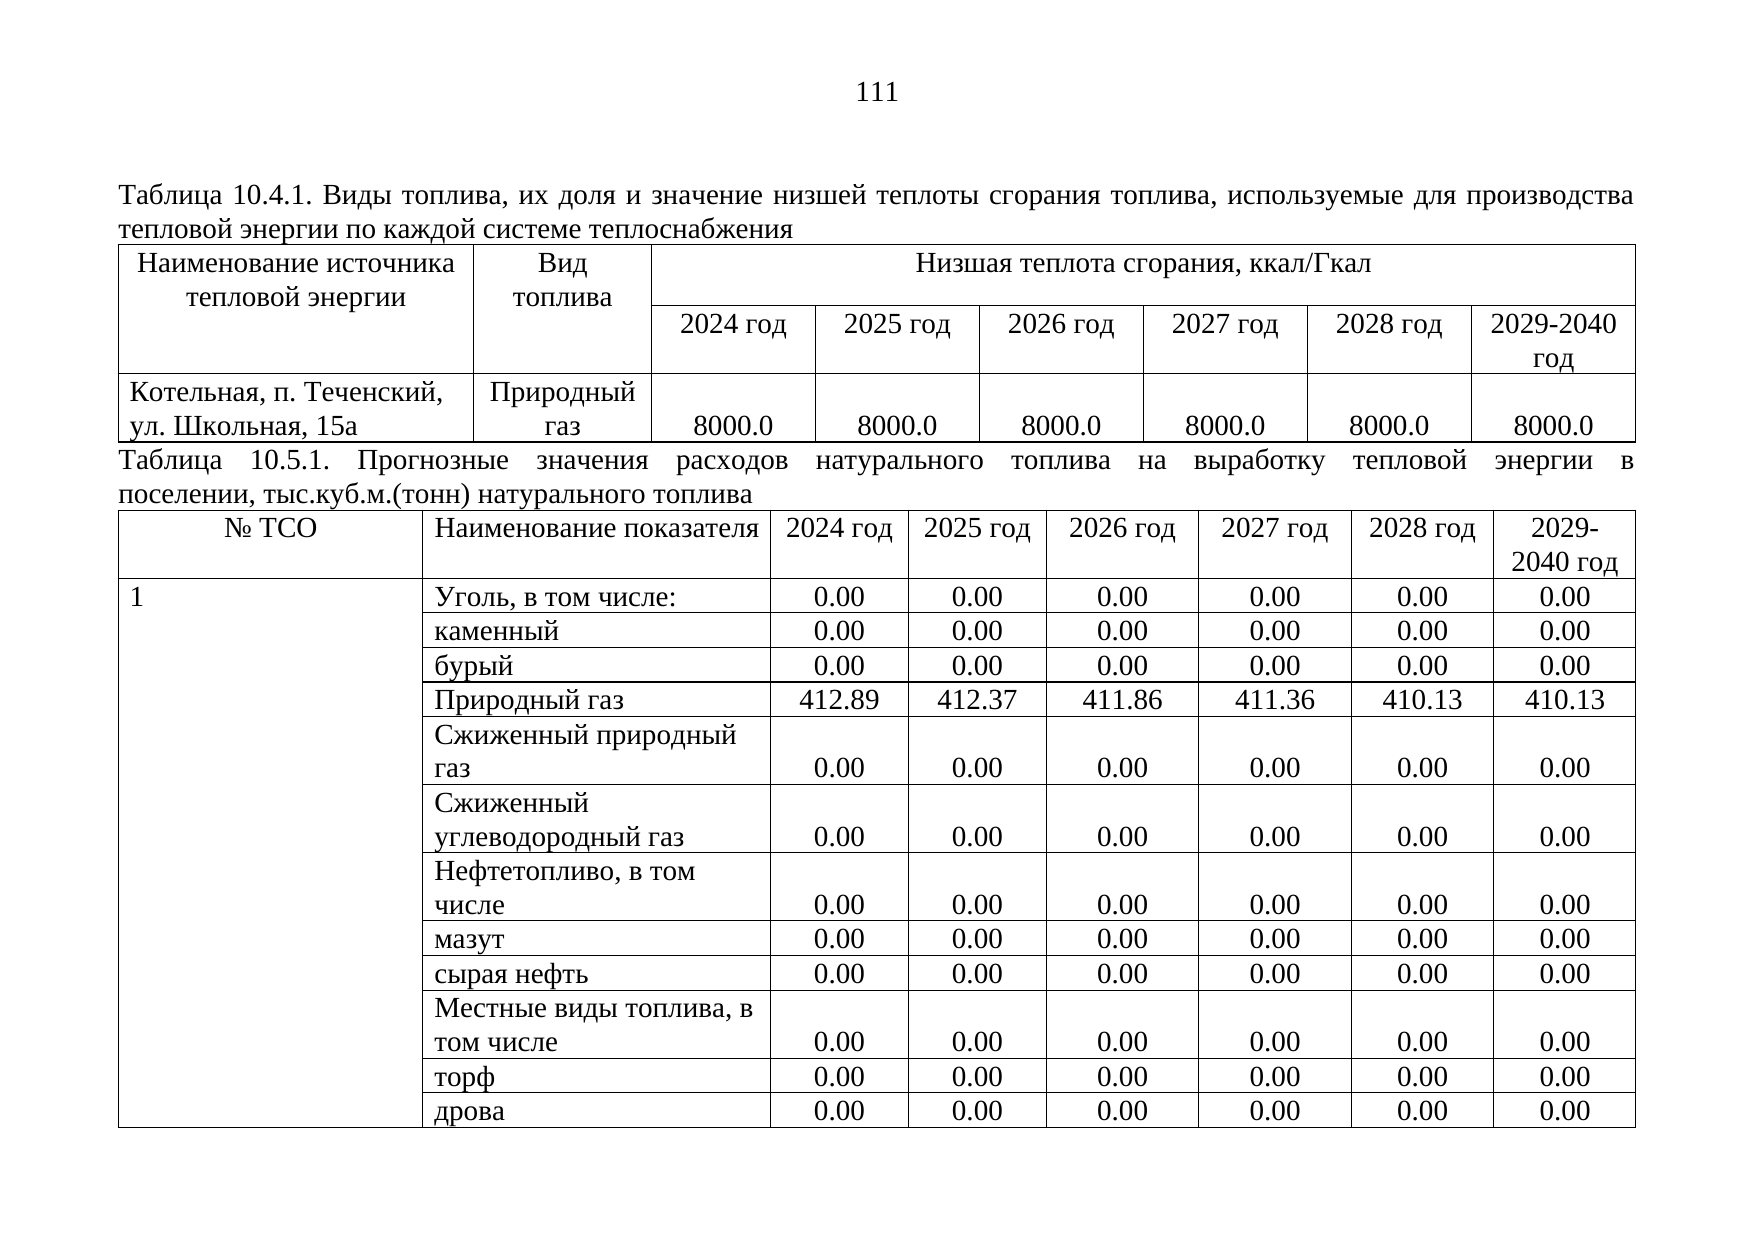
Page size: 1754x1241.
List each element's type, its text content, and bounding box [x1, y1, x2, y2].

table_cell дрова [423, 1093, 770, 1127]
text Таблица 10.5.1. Прогнозные значения расходов натурального топлива на выработку тепловой энергии в поселении, тыс.куб.м.(тонн) натурального топлива [118, 443, 1636, 509]
table_cell 0.00 [1047, 579, 1198, 612]
table_cell 0.00 [1047, 785, 1198, 852]
table_cell 0.00 [771, 648, 908, 681]
table_cell 0.00 [771, 613, 908, 647]
table_cell 0.00 [1047, 613, 1198, 647]
table_cell 8000.0 [816, 374, 979, 441]
table_cell 0.00 [1494, 921, 1635, 955]
table_cell 0.00 [1047, 991, 1198, 1058]
table_header 2027 год [1199, 511, 1351, 578]
table_header Низшая теплота сгорания, ккал/Гкал [652, 245, 1635, 305]
table_header 2029-2040 год [1494, 511, 1635, 578]
table_cell 2024 год [652, 306, 815, 373]
table_header 2028 год [1352, 511, 1493, 578]
table_cell 0.00 [909, 853, 1046, 920]
table_cell Нефтетопливо, в том числе [423, 853, 770, 920]
table_cell 8000.0 [1472, 374, 1635, 441]
table_cell 0.00 [1352, 853, 1493, 920]
table_cell 0.00 [1199, 1059, 1351, 1092]
table_cell 0.00 [909, 717, 1046, 784]
table_cell 0.00 [1494, 1093, 1635, 1127]
table_cell Сжиженный природный газ [423, 717, 770, 784]
table_cell 0.00 [1199, 785, 1351, 852]
table_cell 0.00 [1199, 613, 1351, 647]
table_cell 0.00 [1494, 1059, 1635, 1092]
table_cell Природный газ [423, 683, 770, 716]
table_cell 0.00 [1047, 648, 1198, 681]
table_header Наименование источника тепловой энергии [119, 245, 473, 373]
table_cell 8000.0 [1308, 374, 1471, 441]
table_cell Котельная, п. Теченский, ул. Школьная, 15а [119, 374, 473, 441]
table_cell 0.00 [1352, 1059, 1493, 1092]
table_cell 0.00 [1047, 1093, 1198, 1127]
text Таблица 10.4.1. Виды топлива, их доля и значение низшей теплоты сгорания топлива, используемые для производства тепловой энергии по каждой системе теплоснабжения [118, 177, 1636, 244]
table_header 2026 год [1047, 511, 1198, 578]
table_cell 0.00 [1047, 956, 1198, 989]
table_cell 0.00 [909, 1093, 1046, 1127]
table_cell 0.00 [771, 579, 908, 612]
table_cell 0.00 [1352, 648, 1493, 681]
table_cell Сжиженный углеводородный газ [423, 785, 770, 852]
table_cell 0.00 [1352, 785, 1493, 852]
table_cell 0.00 [909, 579, 1046, 612]
table_cell 411.86 [1047, 683, 1198, 716]
table_cell 0.00 [909, 1059, 1046, 1092]
table_cell 0.00 [1352, 579, 1493, 612]
table_cell 410.13 [1494, 683, 1635, 716]
table_cell 0.00 [771, 991, 908, 1058]
table_cell 0.00 [1494, 785, 1635, 852]
table_cell 8000.0 [1144, 374, 1307, 441]
table_cell 1 [119, 579, 422, 1127]
table_header Вид топлива [474, 245, 651, 373]
table_cell Местные виды топлива, в том числе [423, 991, 770, 1058]
table_cell 0.00 [1494, 579, 1635, 612]
table_cell торф [423, 1059, 770, 1092]
table_header 2024 год [771, 511, 908, 578]
table_cell 0.00 [771, 785, 908, 852]
table_cell 411.36 [1199, 683, 1351, 716]
table_cell 0.00 [1352, 717, 1493, 784]
table_cell 412.89 [771, 683, 908, 716]
table_cell 0.00 [1352, 1093, 1493, 1127]
table_cell 2026 год [980, 306, 1143, 373]
table_cell 0.00 [909, 785, 1046, 852]
table_cell 0.00 [909, 613, 1046, 647]
table_cell 0.00 [1047, 853, 1198, 920]
table_cell 0.00 [771, 717, 908, 784]
table_cell 2029-2040 год [1472, 306, 1635, 373]
table_cell 0.00 [1047, 1059, 1198, 1092]
table_cell 0.00 [1494, 991, 1635, 1058]
table_cell Уголь, в том числе: [423, 579, 770, 612]
table_cell 0.00 [1047, 717, 1198, 784]
table_cell 8000.0 [980, 374, 1143, 441]
table_cell 0.00 [1199, 1093, 1351, 1127]
table_cell 0.00 [1199, 853, 1351, 920]
table_cell 0.00 [1047, 921, 1198, 955]
table_cell 0.00 [1494, 613, 1635, 647]
table_cell каменный [423, 613, 770, 647]
table_cell 0.00 [1494, 956, 1635, 989]
table_header № ТСО [119, 511, 422, 578]
table_cell 2028 год [1308, 306, 1471, 373]
table_cell 0.00 [1199, 991, 1351, 1058]
table_cell 0.00 [909, 921, 1046, 955]
table_cell 0.00 [771, 1093, 908, 1127]
table_cell 0.00 [1494, 853, 1635, 920]
table_cell 0.00 [1199, 956, 1351, 989]
table_cell 410.13 [1352, 683, 1493, 716]
table_cell 0.00 [1352, 991, 1493, 1058]
table_cell Природный газ [474, 374, 651, 441]
table_cell 0.00 [771, 853, 908, 920]
table_cell мазут [423, 921, 770, 955]
table_header 2025 год [909, 511, 1046, 578]
table_cell 0.00 [1199, 921, 1351, 955]
table_cell 412.37 [909, 683, 1046, 716]
table_cell сырая нефть [423, 956, 770, 989]
table_cell 0.00 [909, 991, 1046, 1058]
table_cell 0.00 [1199, 579, 1351, 612]
table_cell 8000.0 [652, 374, 815, 441]
table_cell 0.00 [771, 1059, 908, 1092]
table_cell 0.00 [771, 921, 908, 955]
table_cell 0.00 [1352, 921, 1493, 955]
table_cell 0.00 [1494, 648, 1635, 681]
table_cell 2027 год [1144, 306, 1307, 373]
table_cell 0.00 [771, 956, 908, 989]
table_header Наименование показателя [423, 511, 770, 578]
table_cell 2025 год [816, 306, 979, 373]
table_cell бурый [423, 648, 770, 681]
table_cell 0.00 [909, 648, 1046, 681]
table_cell 0.00 [1199, 717, 1351, 784]
table_cell 0.00 [1352, 613, 1493, 647]
table_cell 0.00 [1199, 648, 1351, 681]
table_cell 0.00 [909, 956, 1046, 989]
table_cell 0.00 [1352, 956, 1493, 989]
table_cell 0.00 [1494, 717, 1635, 784]
